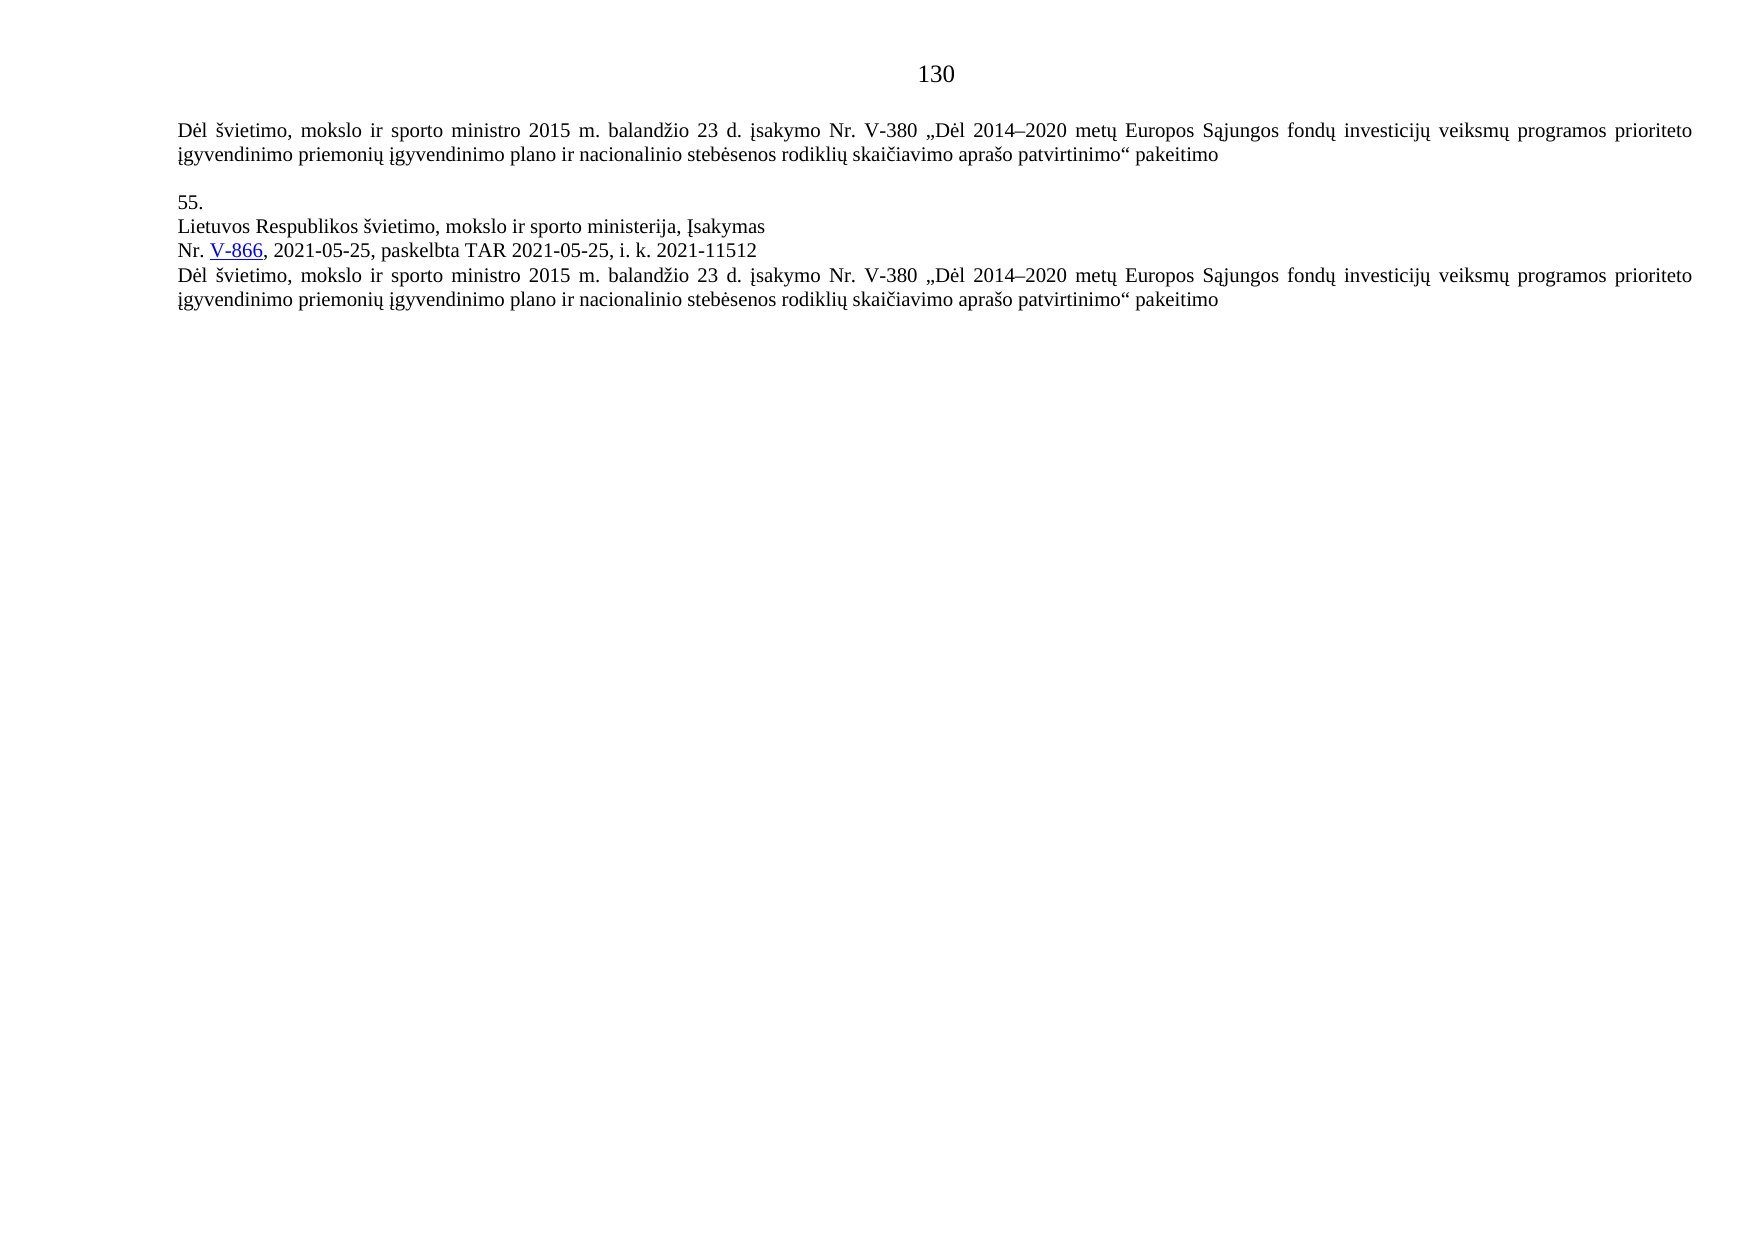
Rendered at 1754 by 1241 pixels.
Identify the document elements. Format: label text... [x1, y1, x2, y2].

text Lietuvos Respublikos švietimo, mokslo ir sporto ministerija, Įsakymas [177, 214, 1695, 238]
text Dėl švietimo, mokslo ir sporto ministro 2015 m. balandžio 23 d. įsakymo Nr. V-380 „Dėl 2014–2020 metų Europos Sąjungos fondų investicijų veiksmų programos prioriteto įgyvendinimo priemonių įgyvendinimo plano ir nacionalinio stebėsenos rodiklių skaičiavimo aprašo patvirtinimo“ pakeitimo [177, 262, 1695, 311]
text Nr. V-866, 2021-05-25, paskelbta TAR 2021-05-25, i. k. 2021-11512 [177, 238, 1695, 262]
text Dėl švietimo, mokslo ir sporto ministro 2015 m. balandžio 23 d. įsakymo Nr. V-380 „Dėl 2014–2020 metų Europos Sąjungos fondų investicijų veiksmų programos prioriteto įgyvendinimo priemonių įgyvendinimo plano ir nacionalinio stebėsenos rodiklių skaičiavimo aprašo patvirtinimo“ pakeitimo [177, 118, 1695, 166]
text 55. [177, 190, 1695, 214]
